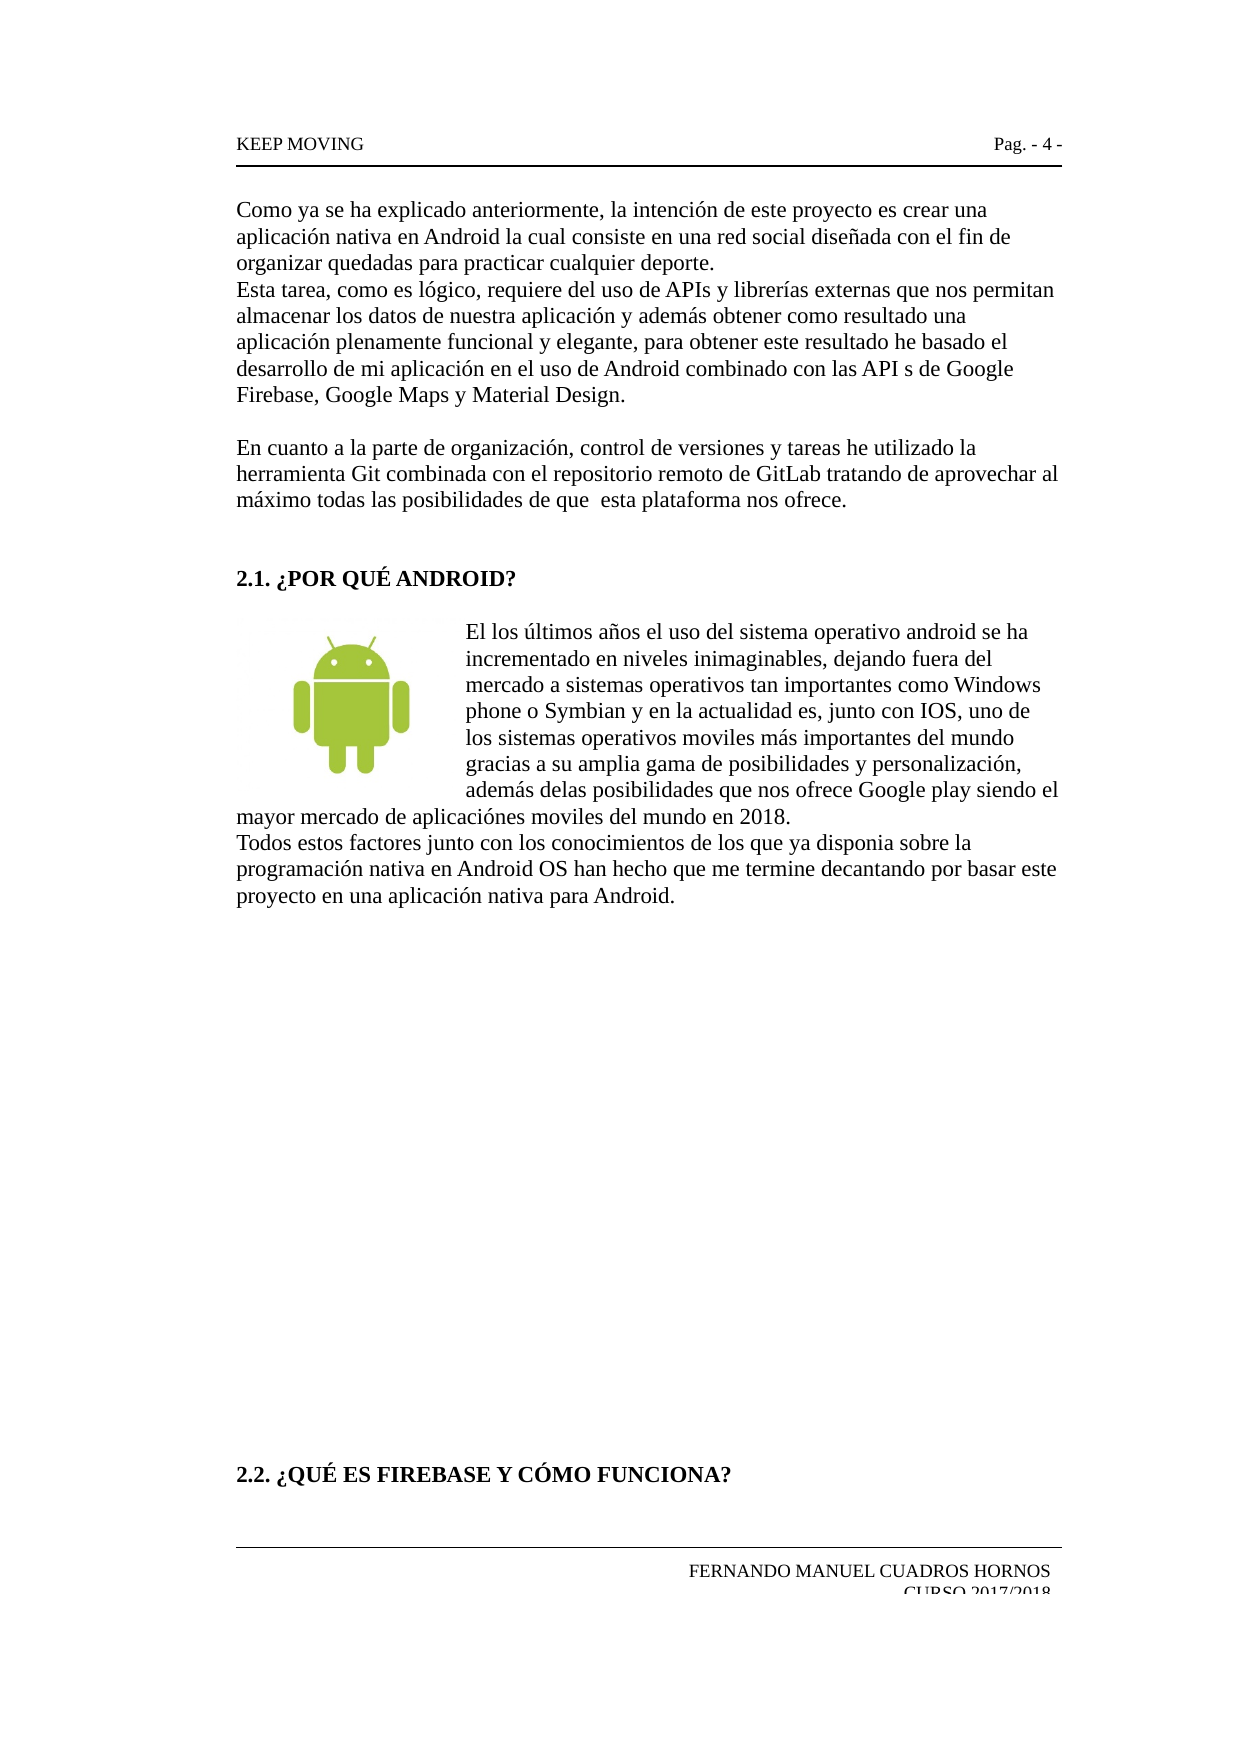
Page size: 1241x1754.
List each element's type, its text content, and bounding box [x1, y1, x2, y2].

text Esta tarea, como es lógico, requiere del uso de APIs y librerías externas que nos permitan almacenar los datos de nuestra aplicación y además obtener como resultado una aplicación plenamente funcional y elegante, para obtener este resultado he basado el desarrollo de mi aplicación en el uso de Android combinado con las API s de Google Firebase, Google Maps y Material Design. [236, 276, 1062, 407]
text Todos estos factores junto con los conocimientos de los que ya disponia sobre la programación nativa en Android OS han hecho que me termine decantando por basar este proyecto en una aplicación nativa para Android. [236, 829, 1062, 908]
text En cuanto a la parte de organización, control de versiones y tareas he utilizado la herramienta Git combinada con el repositorio remoto de GitLab tratando de aprovechar al máximo todas las posibilidades de que esta plataforma nos ofrece. [236, 434, 1062, 513]
text Como ya se ha explicado anteriormente, la intención de este proyecto es crear una aplicación nativa en Android la cual consiste en una red social diseñada con el fin de organizar quedadas para practicar cualquier deporte. [236, 197, 1062, 276]
text El los últimos años el uso del sistema operativo android se ha incrementado en niveles inimaginables, dejando fuera del mercado a sistemas operativos tan importantes como Windows phone o Symbian y en la actualidad es, junto con IOS, uno de los sistemas operativos moviles más importantes del mundo gracias a su amplia gama de posibilidades y personalización, además delas posibilidades que nos ofrece Google play siendo el mayor mercado de aplicaciónes moviles del mundo en 2018. [236, 618, 1062, 829]
picture [236, 618, 466, 791]
text 2.1. ¿POR QUÉ ANDROID? [236, 566, 1062, 592]
text 2.2. ¿QUÉ ES FIREBASE Y CÓMO FUNCIONA? [236, 1462, 1062, 1488]
